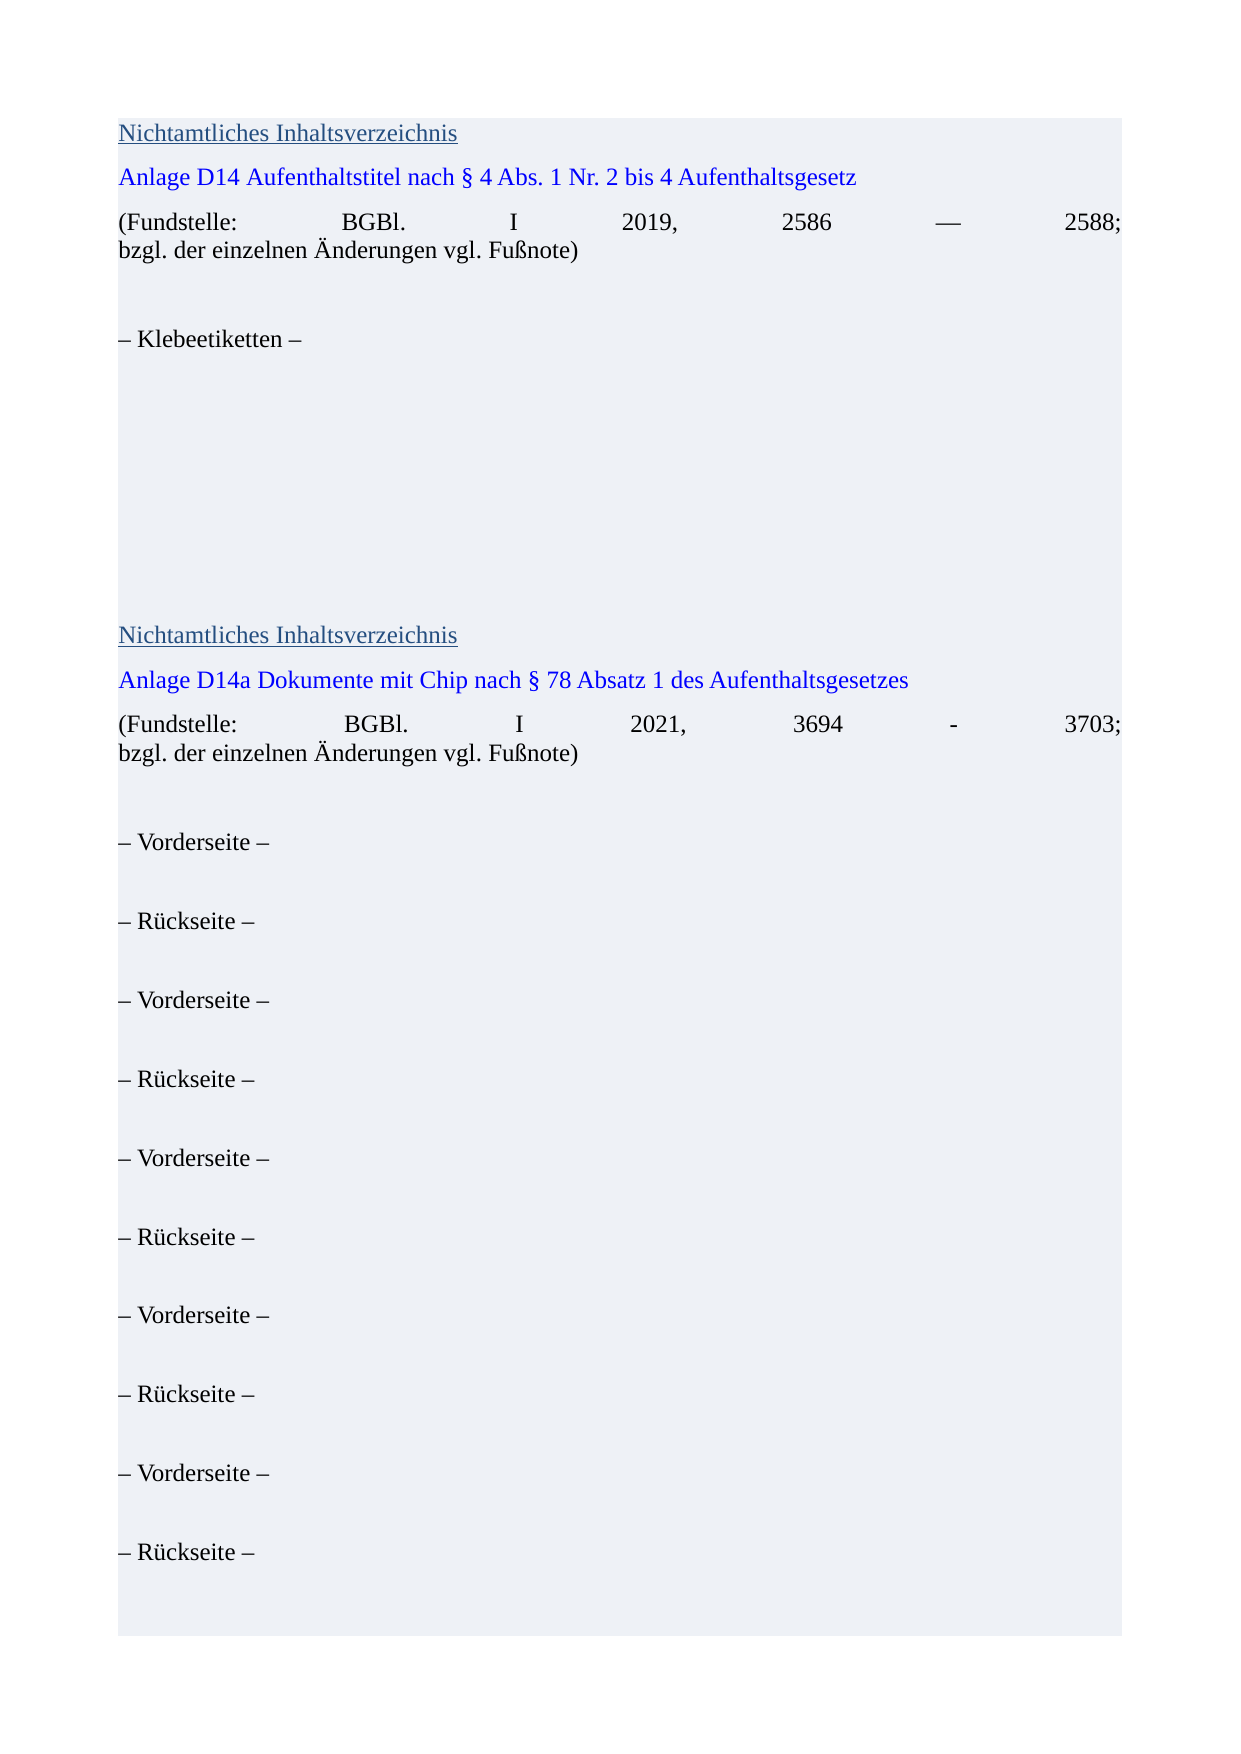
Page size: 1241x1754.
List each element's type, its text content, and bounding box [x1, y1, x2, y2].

subtitle Anlage D14a Dokumente mit Chip nach § 78 Absatz 1 des Aufenthaltsgesetzes [118, 665, 1122, 694]
table_cell [118, 448, 1122, 482]
table_cell [118, 517, 1122, 551]
table_header [118, 871, 1122, 906]
table_cell [118, 551, 1122, 586]
text – Rückseite – [118, 1222, 1122, 1250]
text – Klebeetiketten – [118, 324, 1122, 353]
text – Vorderseite – [118, 1458, 1122, 1487]
table_header [118, 1029, 1122, 1064]
table_header [118, 1187, 1122, 1222]
text – Rückseite – [118, 1537, 1122, 1566]
subtitle Anlage D14 Aufenthaltstitel nach § 4 Abs. 1 Nr. 2 bis 4 Aufenthaltsgesetz [118, 162, 1122, 191]
text – Rückseite – [118, 906, 1122, 934]
table_cell [118, 586, 1122, 621]
table_header [118, 1582, 1122, 1616]
text (Fundstelle: BGBl. I 2019, 2586 — 2588; bzgl. der einzelnen Änderungen vgl. Fußnote) [118, 207, 1122, 264]
text – Rückseite – [118, 1379, 1122, 1408]
text – Vorderseite – [118, 985, 1122, 1013]
table_header [118, 413, 1122, 448]
table_header [118, 1108, 1122, 1143]
text – Vorderseite – [118, 1301, 1122, 1329]
table_header [118, 1503, 1122, 1537]
table_header [118, 1266, 1122, 1301]
text (Fundstelle: BGBl. I 2021, 3694 - 3703; bzgl. der einzelnen Änderungen vgl. Fußnote) [118, 709, 1122, 767]
table_header [118, 1345, 1122, 1379]
text – Rückseite – [118, 1064, 1122, 1092]
text – Vorderseite – [118, 827, 1122, 856]
table_header [118, 950, 1122, 985]
text Nichtamtliches Inhaltsverzeichnis [118, 118, 1122, 147]
table_cell [118, 482, 1122, 517]
text – Vorderseite – [118, 1143, 1122, 1171]
text Nichtamtliches Inhaltsverzeichnis [118, 621, 1122, 649]
table_header [118, 1424, 1122, 1458]
